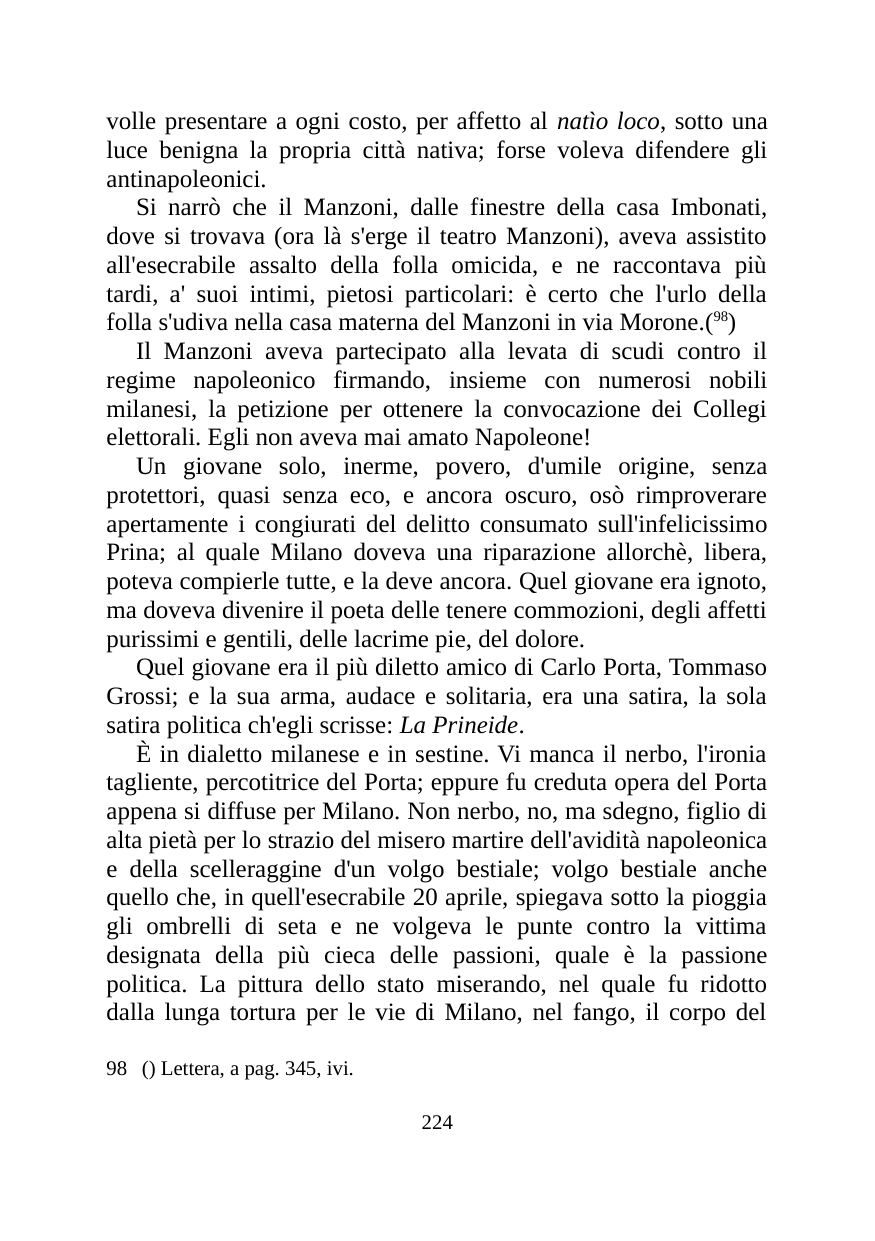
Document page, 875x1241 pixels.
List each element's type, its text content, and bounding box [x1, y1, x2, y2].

text Si narrò che il Manzoni, dalle finestre della casa Imbonati, dove si trovava (ora là s'erge il teatro Manzoni), aveva assistito all'esecrabile assalto della folla omicida, e ne raccontava più tardi, a' suoi intimi, pietosi particolari: è certo che l'urlo della folla s'udiva nella casa materna del Manzoni in via Morone.() [106, 192, 768, 336]
text () Lettera, a pag. 345, ivi. [106, 1056, 768, 1080]
text Il Manzoni aveva partecipato alla levata di scudi contro il regime napoleonico firmando, insieme con numerosi nobili milanesi, la petizione per ottenere la convocazione dei Collegi elettorali. Egli non aveva mai amato Napoleone! [106, 336, 768, 451]
text Un giovane solo, inerme, povero, d'umile origine, senza protettori, quasi senza eco, e ancora oscuro, osò rimproverare apertamente i congiurati del delitto consumato sull'infelicissimo Prina; al quale Milano doveva una riparazione allorchè, libera, poteva compierle tutte, e la deve ancora. Quel giovane era ignoto, ma doveva divenire il poeta delle tenere commozioni, degli affetti purissimi e gentili, delle lacrime pie, del dolore. [106, 451, 768, 652]
text Quel giovane era il più diletto amico di Carlo Porta, Tommaso Grossi; e la sua arma, audace e solitaria, era una satira, la sola satira politica ch'egli scrisse: La Prineide. [106, 652, 768, 739]
text È in dialetto milanese e in sestine. Vi manca il nerbo, l'ironia tagliente, percotitrice del Porta; eppure fu creduta opera del Porta appena si diffuse per Milano. Non nerbo, no, ma sdegno, figlio di alta pietà per lo strazio del misero martire dell'avidità napoleonica e della scelleraggine d'un volgo bestiale; volgo bestiale anche quello che, in quell'esecrabile 20 aprile, spiegava sotto la pioggia gli ombrelli di seta e ne volgeva le punte contro la vittima designata della più cieca delle passioni, quale è la passione politica. La pittura dello stato miserando, nel quale fu ridotto dalla lunga tortura per le vie di Milano, nel fango, il corpo del [106, 739, 768, 1026]
text volle presentare a ogni costo, per affetto al natìo loco, sotto una luce benigna la propria città nativa; forse voleva difendere gli antinapoleonici. [106, 106, 768, 192]
